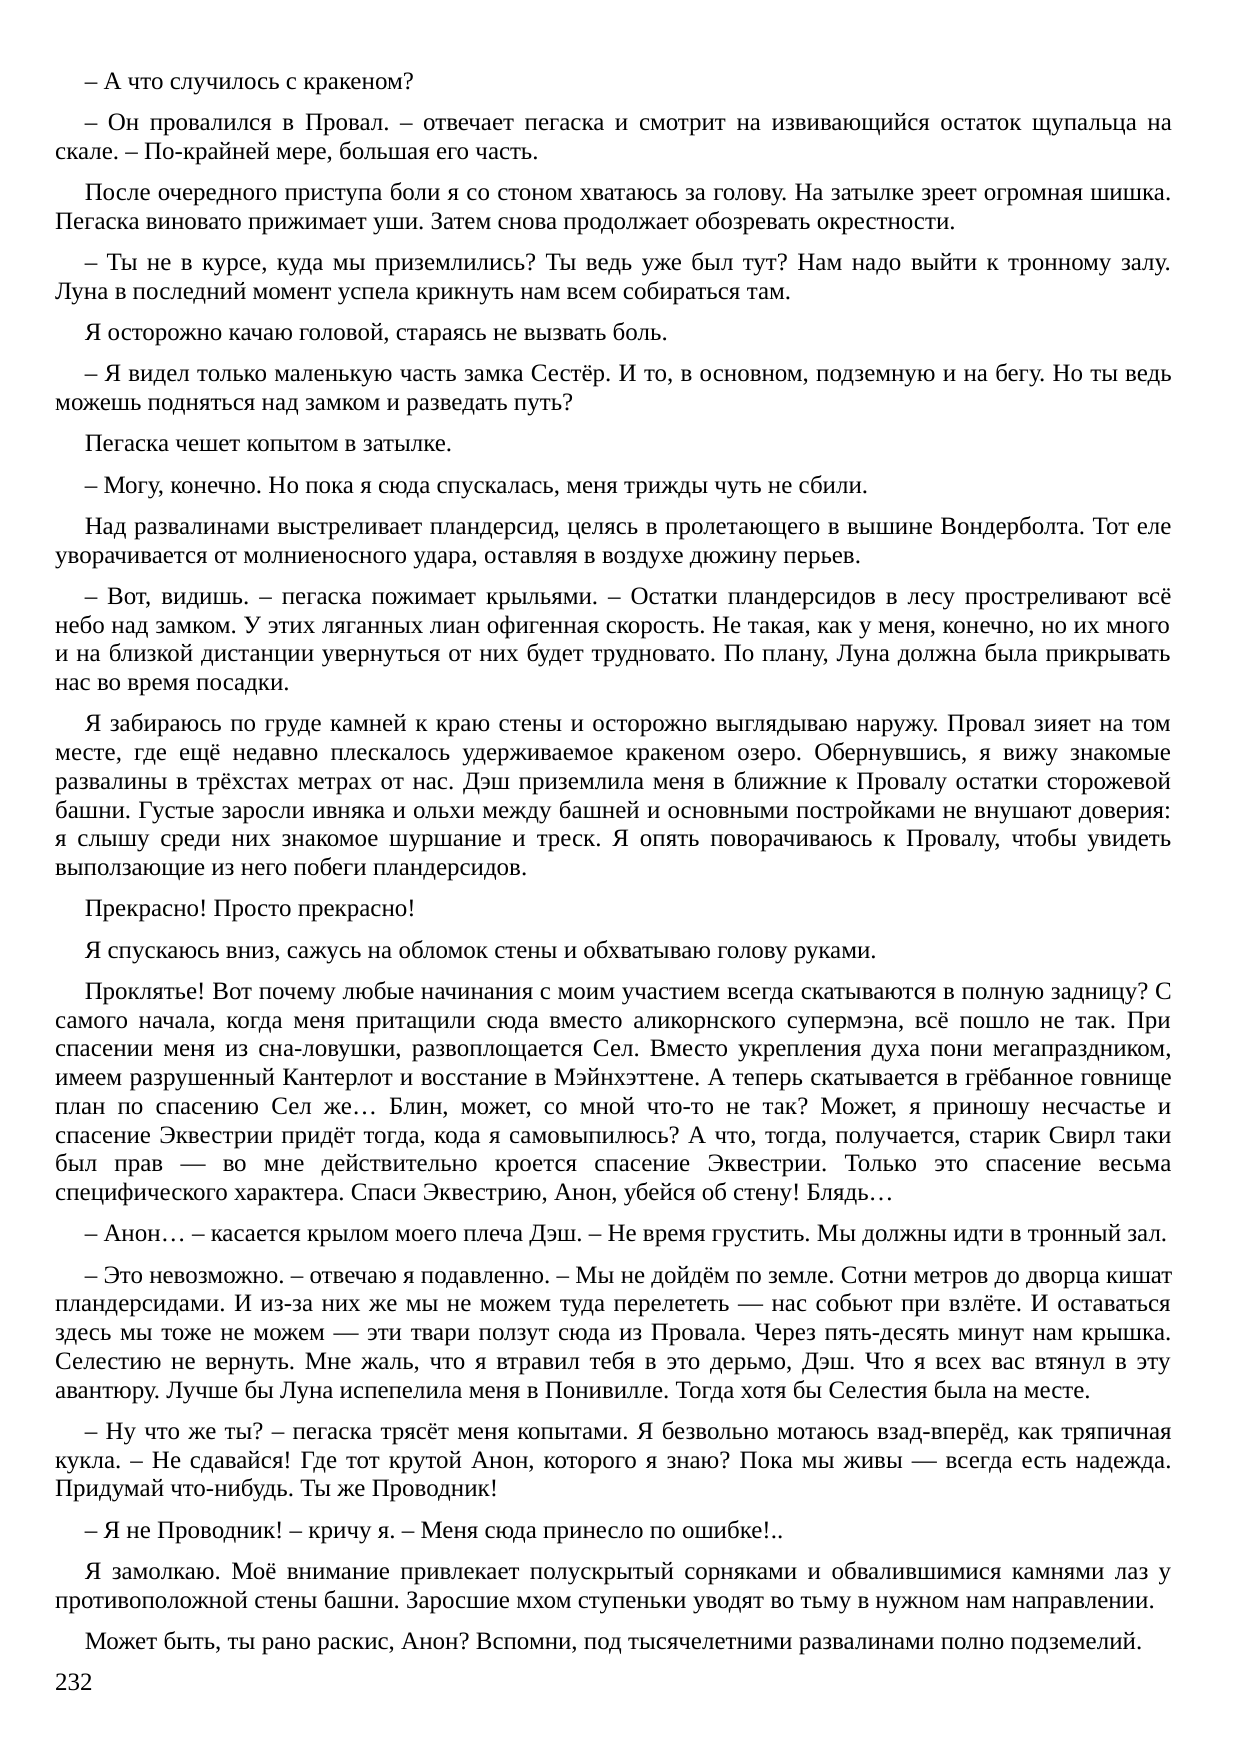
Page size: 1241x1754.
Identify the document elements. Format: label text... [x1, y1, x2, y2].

text – Это невозможно. – отвечаю я подавленно. – Мы не дойдём по земле. Сотни метров до дворца кишат пландерсидами. И из-за них же мы не можем туда перелететь — нас собьют при взлёте. И оставаться здесь мы тоже не можем — эти твари ползут сюда из Провала. Через пять-десять минут нам крышка. Селестию не вернуть. Мне жаль, что я втравил тебя в это дерьмо, Дэш. Что я всех вас втянул в эту авантюру. Лучше бы Луна испепелила меня в Понивилле. Тогда хотя бы Селестия была на месте. [55, 1260, 1173, 1403]
text Я замолкаю. Моё внимание привлекает полускрытый сорняками и обвалившимися камнями лаз у противоположной стены башни. Заросшие мхом ступеньки уводят во тьму в нужном нам направлении. [55, 1556, 1173, 1613]
text Над развалинами выстреливает пландерсид, целясь в пролетающего в вышине Вондерболта. Тот еле уворачивается от молниеносного удара, оставляя в воздухе дюжину перьев. [55, 511, 1173, 568]
text – Анон… – касается крылом моего плеча Дэш. – Не время грустить. Мы должны идти в тронный зал. [55, 1218, 1173, 1247]
text После очередного приступа боли я со стоном хватаюсь за голову. На затылке зреет огромная шишка. Пегаска виновато прижимает уши. Затем снова продолжает обозревать окрестности. [55, 177, 1173, 235]
text Я спускаюсь вниз, сажусь на обломок стены и обхватываю голову руками. [55, 935, 1173, 963]
text – А что случилось с кракеном? [55, 66, 1173, 95]
text Я осторожно качаю головой, стараясь не вызвать боль. [55, 317, 1173, 346]
text Проклятье! Вот почему любые начинания с моим участием всегда скатываются в полную задницу? С самого начала, когда меня притащили сюда вместо аликорнского супермэна, всё пошло не так. При спасении меня из сна-ловушки, развоплощается Сел. Вместо укрепления духа пони мегапраздником, имеем разрушенный Кантерлот и восстание в Мэйнхэттене. А теперь скатывается в грёбанное говнище план по спасению Сел же… Блин, может, со мной что-то не так? Может, я приношу несчастье и спасение Эквестрии придёт тогда, кода я самовыпилюсь? А что, тогда, получается, старик Свирл таки был прав — во мне действительно кроется спасение Эквестрии. Только это спасение весьма специфического характера. Спаси Эквестрию, Анон, убейся об стену! Блядь… [55, 976, 1173, 1206]
text – Он провалился в Провал. – отвечает пегаска и смотрит на извивающийся остаток щупальца на скале. – По-крайней мере, большая его часть. [55, 107, 1173, 165]
text Может быть, ты рано раскис, Анон? Вспомни, под тысячелетними развалинами полно подземелий. [55, 1626, 1173, 1655]
text – Вот, видишь. – пегаска пожимает крыльями. – Остатки пландерсидов в лесу простреливают всё небо над замком. У этих ляганных лиан офигенная скорость. Не такая, как у меня, конечно, но их много и на близкой дистанции увернуться от них будет трудновато. По плану, Луна должна была прикрывать нас во время посадки. [55, 581, 1173, 696]
text – Ну что же ты? – пегаска трясёт меня копытами. Я безвольно мотаюсь взад-вперёд, как тряпичная кукла. – Не сдавайся! Где тот крутой Анон, которого я знаю? Пока мы живы — всегда есть надежда. Придумай что-нибудь. Ты же Проводник! [55, 1416, 1173, 1502]
text – Ты не в курсе, куда мы приземлились? Ты ведь уже был тут? Нам надо выйти к тронному залу. Луна в последний момент успела крикнуть нам всем собираться там. [55, 247, 1173, 305]
text Пегаска чешет копытом в затылке. [55, 428, 1173, 457]
text Прекрасно! Просто прекрасно! [55, 893, 1173, 922]
text Я забираюсь по груде камней к краю стены и осторожно выглядываю наружу. Провал зияет на том месте, где ещё недавно плескалось удерживаемое кракеном озеро. Обернувшись, я вижу знакомые развалины в трёхстах метрах от нас. Дэш приземлила меня в ближние к Провалу остатки сторожевой башни. Густые заросли ивняка и ольхи между башней и основными постройками не внушают доверия: я слышу среди них знакомое шуршание и треск. Я опять поворачиваюсь к Провалу, чтобы увидеть выползающие из него побеги пландерсидов. [55, 708, 1173, 881]
text – Я не Проводник! – кричу я. – Меня сюда принесло по ошибке!.. [55, 1515, 1173, 1543]
text – Я видел только маленькую часть замка Сестёр. И то, в основном, подземную и на бегу. Но ты ведь можешь подняться над замком и разведать путь? [55, 358, 1173, 416]
text – Могу, конечно. Но пока я сюда спускалась, меня трижды чуть не сбили. [55, 470, 1173, 498]
